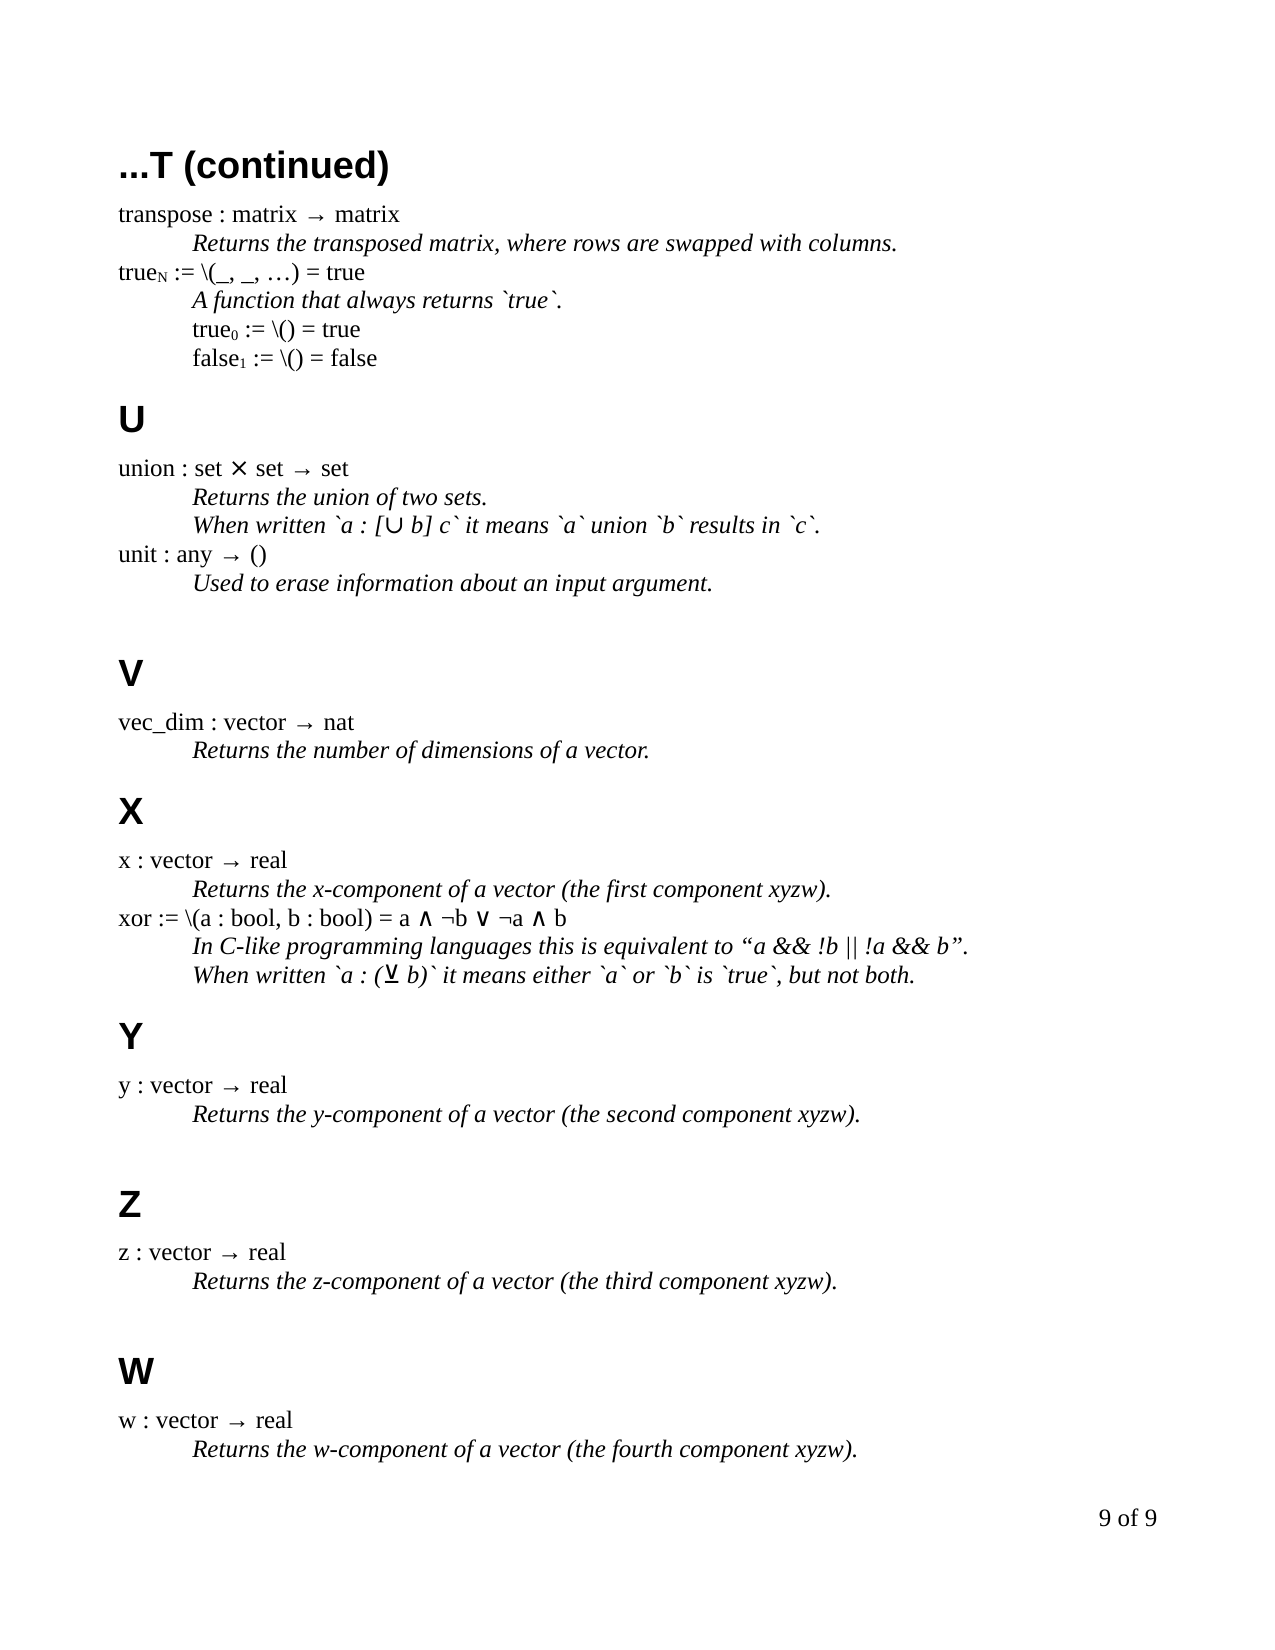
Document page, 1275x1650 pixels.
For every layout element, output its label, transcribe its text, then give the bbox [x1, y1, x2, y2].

text A function that always returns `true`. [118, 286, 1157, 314]
text Used to erase information about an input argument. [118, 568, 1157, 597]
text Returns the w-component of a vector (the fourth component xyzw). [118, 1434, 1157, 1462]
text trueN := \(_, _, …) = true [118, 257, 1157, 286]
subtitle W [118, 1349, 1157, 1392]
text Returns the transposed matrix, where rows are swapped with columns. [118, 228, 1157, 257]
text Returns the x-component of a vector (the first component xyzw). [118, 874, 1157, 903]
text Returns the number of dimensions of a vector. [118, 735, 1157, 764]
text unit : any → () [118, 539, 1157, 568]
text Returns the union of two sets. [118, 482, 1157, 510]
text In C-like programming languages this is equivalent to “a && !b || !a && b”. [118, 931, 1157, 960]
text When written `a : (⊻ b)` it means either `a` or `b` is `true`, but not both. [118, 960, 1157, 989]
subtitle V [118, 650, 1157, 694]
text false1 := \() = false [118, 343, 1157, 372]
text y : vector → real [118, 1070, 1157, 1099]
text Returns the z-component of a vector (the third component xyzw). [118, 1266, 1157, 1295]
subtitle Z [118, 1181, 1157, 1225]
text vec_dim : vector → nat [118, 707, 1157, 735]
text When written `a : [∪ b] c` it means `a` union `b` results in `c`. [118, 510, 1157, 539]
text true0 := \() = true [118, 314, 1157, 343]
subtitle Y [118, 1014, 1157, 1058]
text w : vector → real [118, 1405, 1157, 1434]
text xor := \(a : bool, b : bool) = a ∧ ¬b ∨ ¬a ∧ b [118, 903, 1157, 931]
subtitle ...T (continued) [118, 143, 1157, 187]
text transpose : matrix → matrix [118, 199, 1157, 228]
text z : vector → real [118, 1237, 1157, 1266]
text union : set ⨯ set → set [118, 453, 1157, 482]
text x : vector → real [118, 845, 1157, 874]
subtitle X [118, 789, 1157, 833]
subtitle U [118, 397, 1157, 440]
text Returns the y-component of a vector (the second component xyzw). [118, 1099, 1157, 1128]
